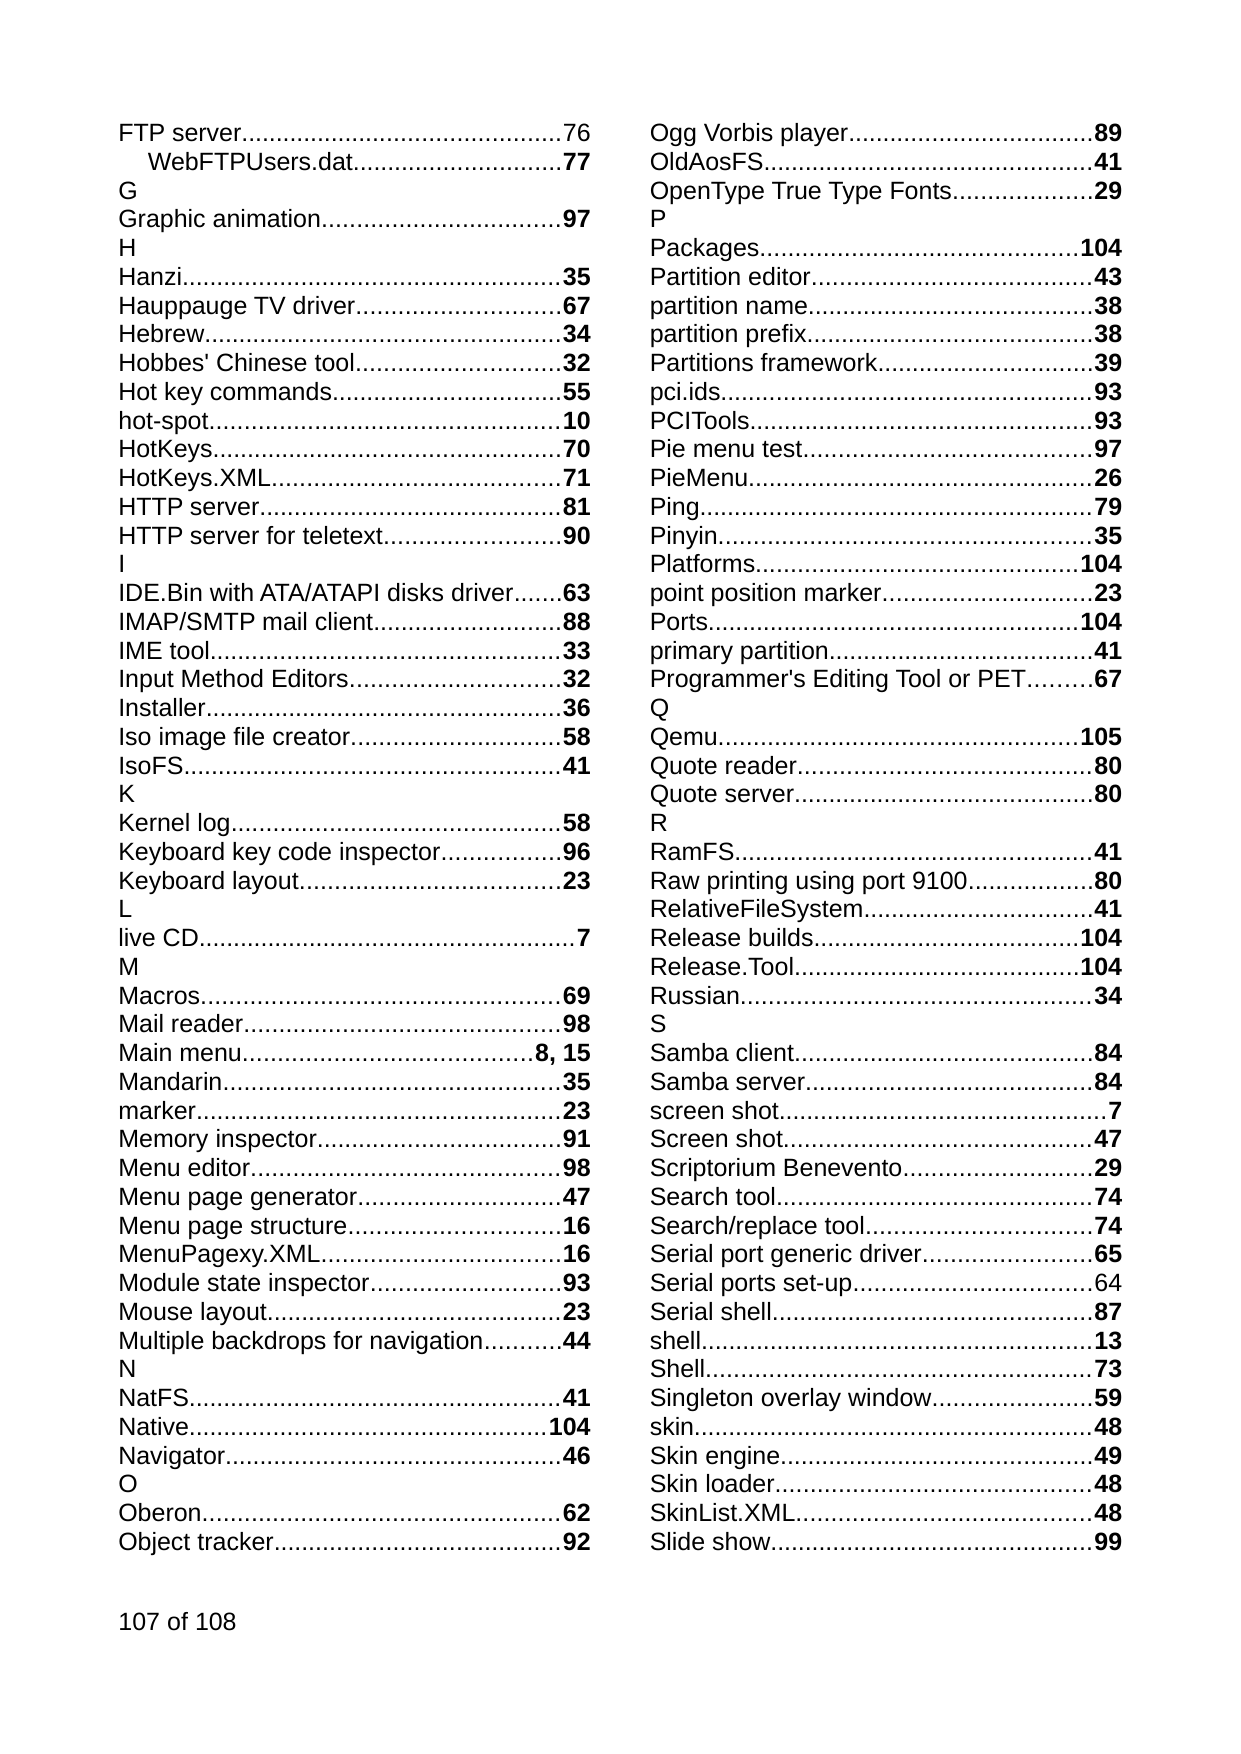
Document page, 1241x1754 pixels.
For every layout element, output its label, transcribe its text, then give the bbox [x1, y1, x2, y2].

text Graphic animation 97 [118, 204, 591, 233]
text MenuPagexy.XML 16 [118, 1239, 591, 1268]
text Mouse layout 23 [118, 1297, 591, 1326]
text Slide show 99 [649, 1527, 1122, 1556]
text Kernel log 58 [118, 808, 591, 837]
text S [649, 1009, 1122, 1038]
text OldAosFS 41 [649, 147, 1122, 176]
text IME tool 33 [118, 636, 591, 664]
text IMAP/SMTP mail client 88 [118, 607, 591, 636]
text partition name 38 [649, 291, 1122, 319]
text Singleton overlay window 59 [649, 1383, 1122, 1412]
text PCITools 93 [649, 406, 1122, 434]
text Memory inspector 91 [118, 1124, 591, 1153]
text NatFS 41 [118, 1383, 591, 1412]
text WebFTPUsers.dat 77 [148, 147, 591, 176]
text Packages 104 [649, 233, 1122, 262]
text P [649, 204, 1122, 233]
text partition prefix 38 [649, 319, 1122, 348]
text Quote server 80 [649, 779, 1122, 808]
text Serial shell 87 [649, 1297, 1122, 1326]
text Ogg Vorbis player 89 [649, 118, 1122, 147]
text Module state inspector 93 [118, 1268, 591, 1297]
text Macros 69 [118, 981, 591, 1009]
text Scriptorium Benevento 29 [649, 1153, 1122, 1182]
text Hobbes' Chinese tool 32 [118, 348, 591, 377]
text point position marker 23 [649, 578, 1122, 607]
text Installer 36 [118, 693, 591, 722]
text Object tracker 92 [118, 1527, 591, 1556]
text Pinyin 35 [649, 521, 1122, 549]
text M [118, 952, 591, 981]
text Main menu 8, 15 [118, 1038, 591, 1067]
text Ping 79 [649, 492, 1122, 521]
text Hot key commands 55 [118, 377, 591, 406]
text Partition editor 43 [649, 262, 1122, 291]
text Raw printing using port 9100 80 [649, 866, 1122, 894]
text Menu page generator 47 [118, 1182, 591, 1211]
text shell 13 [649, 1326, 1122, 1354]
text Quote reader 80 [649, 751, 1122, 779]
text Platforms 104 [649, 549, 1122, 578]
text Release builds 104 [649, 923, 1122, 952]
text R [649, 808, 1122, 837]
text O [118, 1469, 591, 1498]
text Hebrew 34 [118, 319, 591, 348]
text Release.Tool 104 [649, 952, 1122, 981]
text FTP server 76 [118, 118, 591, 147]
text Partitions framework 39 [649, 348, 1122, 377]
text marker 23 [118, 1096, 591, 1124]
text pci.ids 93 [649, 377, 1122, 406]
text Native 104 [118, 1412, 591, 1441]
text Serial ports set-up 64 [649, 1268, 1122, 1297]
text K [118, 779, 591, 808]
text Pie menu test 97 [649, 434, 1122, 463]
text primary partition 41 [649, 636, 1122, 664]
text IDE.Bin with ATA/ATAPI disks driver 63 [118, 578, 591, 607]
text Mail reader 98 [118, 1009, 591, 1038]
text PieMenu 26 [649, 463, 1122, 492]
text Skin engine 49 [649, 1441, 1122, 1469]
text H [118, 233, 591, 262]
text Mandarin 35 [118, 1067, 591, 1096]
text Samba server 84 [649, 1067, 1122, 1096]
text HTTP server for teletext 90 [118, 521, 591, 549]
text Shell 73 [649, 1354, 1122, 1383]
text Oberon 62 [118, 1498, 591, 1527]
text Russian 34 [649, 981, 1122, 1009]
text IsoFS 41 [118, 751, 591, 779]
text RelativeFileSystem 41 [649, 894, 1122, 923]
text Q [649, 693, 1122, 722]
text Navigator 46 [118, 1441, 591, 1469]
text HotKeys.XML 71 [118, 463, 591, 492]
text Keyboard key code inspector 96 [118, 837, 591, 866]
text Menu editor 98 [118, 1153, 591, 1182]
text Serial port generic driver 65 [649, 1239, 1122, 1268]
text hot-spot 10 [118, 406, 591, 434]
text L [118, 894, 591, 923]
text Keyboard layout 23 [118, 866, 591, 894]
text Search/replace tool 74 [649, 1211, 1122, 1239]
text Search tool 74 [649, 1182, 1122, 1211]
text skin 48 [649, 1412, 1122, 1441]
text Samba client 84 [649, 1038, 1122, 1067]
text N [118, 1354, 591, 1383]
text HotKeys 70 [118, 434, 591, 463]
text Ports 104 [649, 607, 1122, 636]
text Programmer's Editing Tool or PET 67 [649, 664, 1122, 693]
text Hanzi 35 [118, 262, 591, 291]
text Hauppauge TV driver 67 [118, 291, 591, 319]
text live CD 7 [118, 923, 591, 952]
text screen shot 7 [649, 1096, 1122, 1124]
text Menu page structure 16 [118, 1211, 591, 1239]
text G [118, 176, 591, 204]
text OpenType True Type Fonts 29 [649, 176, 1122, 204]
text Multiple backdrops for navigation 44 [118, 1326, 591, 1354]
text I [118, 549, 591, 578]
text Qemu 105 [649, 722, 1122, 751]
text SkinList.XML 48 [649, 1498, 1122, 1527]
text RamFS 41 [649, 837, 1122, 866]
text Skin loader 48 [649, 1469, 1122, 1498]
text Input Method Editors 32 [118, 664, 591, 693]
text Screen shot 47 [649, 1124, 1122, 1153]
text HTTP server 81 [118, 492, 591, 521]
text Iso image file creator 58 [118, 722, 591, 751]
